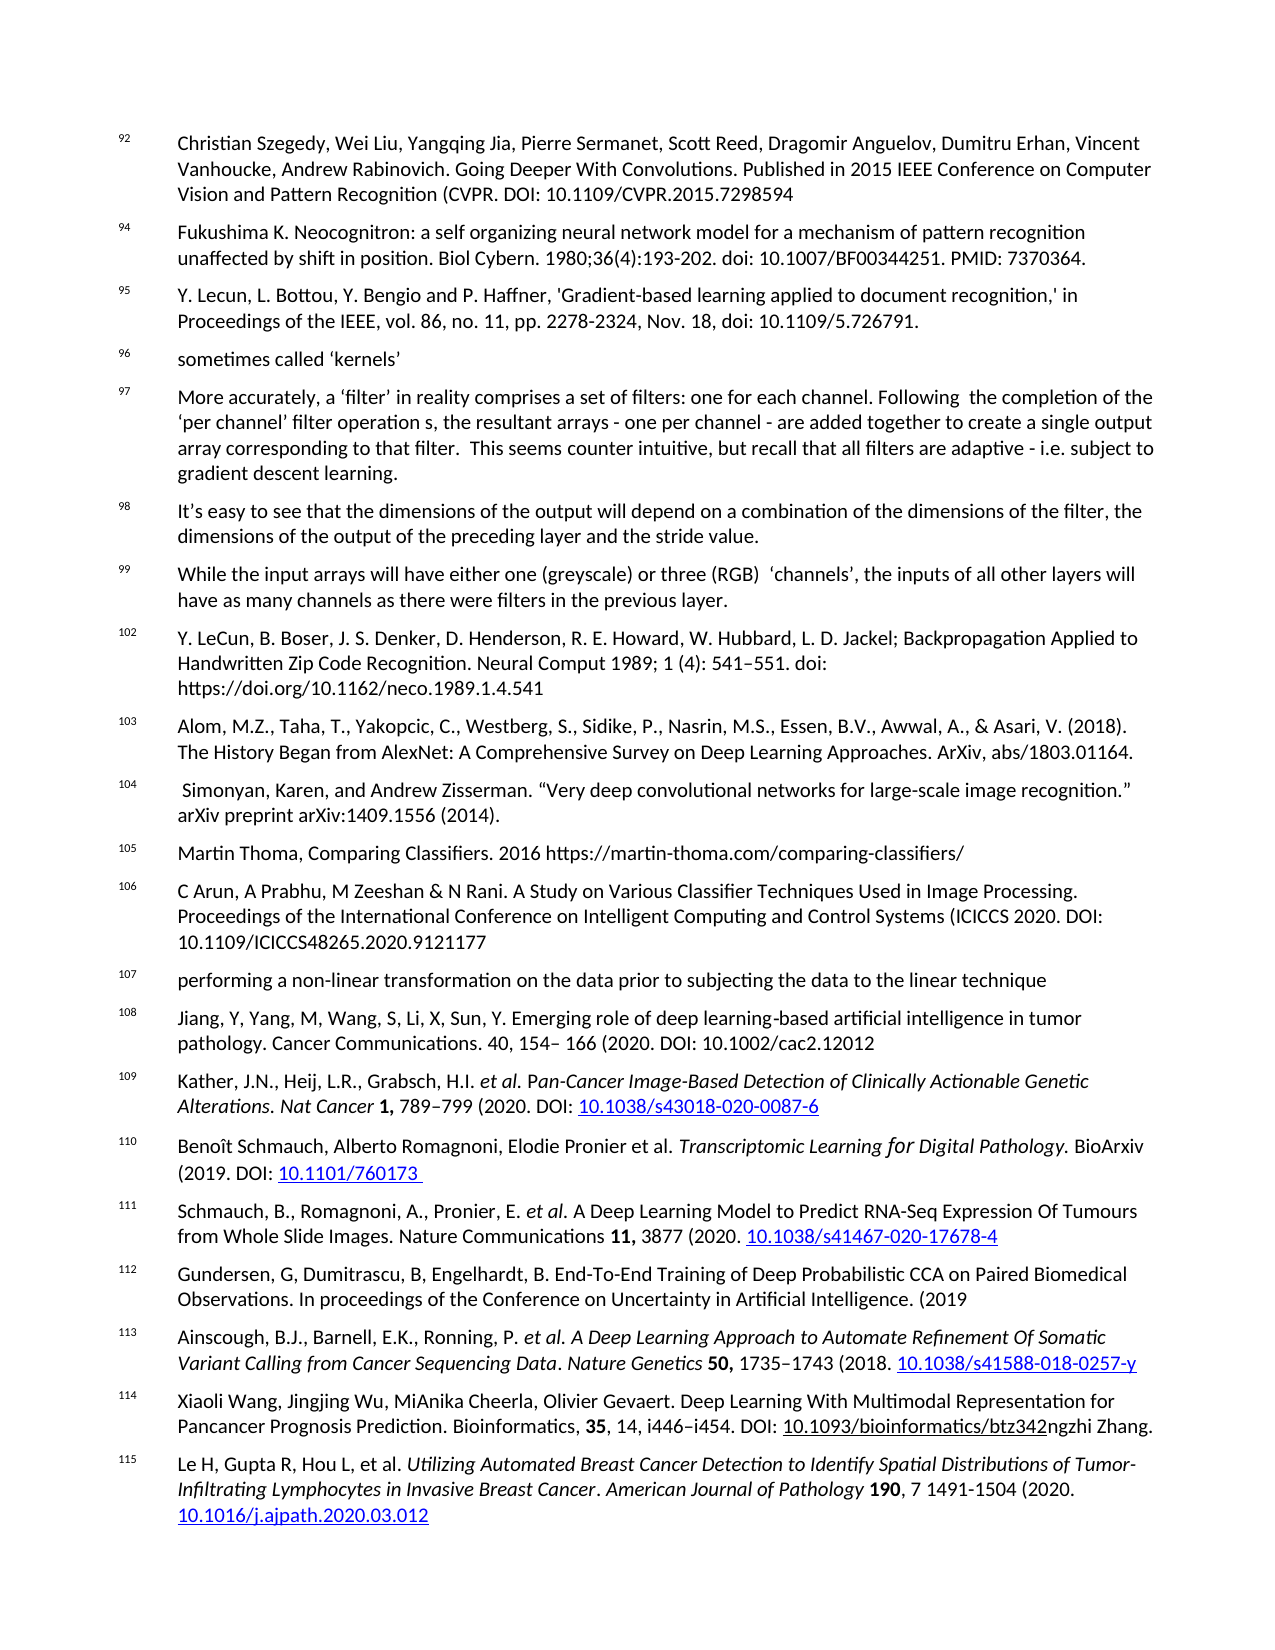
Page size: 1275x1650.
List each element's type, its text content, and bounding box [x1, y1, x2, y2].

text Le H, Gupta R, Hou L, et al. Utilizing Automated Breast Cancer Detection to Identify Spatial Distributions of Tumor-Infiltrating Lymphocytes in Invasive Breast Cancer. American Journal of Pathology 190, 7 1491-1504 (2020. 10.1016/j.ajpath.2020.03.012 [118, 1451, 1157, 1527]
text C Arun, A Prabhu, M Zeeshan & N Rani. A Study on Various Classifier Techniques Used in Image Processing. Proceedings of the International Conference on Intelligent Computing and Control Systems (ICICCS 2020. DOI: 10.1109/ICICCS48265.2020.9121177 [118, 878, 1157, 954]
text Gundersen, G, Dumitrascu, B, Engelhardt, B. End-To-End Training of Deep Probabilistic CCA on Paired Biomedical Observations. In proceedings of the Conference on Uncertainty in Artificial Intelligence. (2019 [118, 1261, 1157, 1312]
text sometimes called ‘kernels’ [118, 346, 1157, 371]
text Kather, J.N., Heij, L.R., Grabsch, H.I. et al. Pan-Cancer Image-Based Detection of Clinically Actionable Genetic Alterations. Nat Cancer 1, 789–799 (2020. DOI: 10.1038/s43018-020-0087-6 [118, 1068, 1157, 1119]
text Fukushima K. Neocognitron: a self organizing neural network model for a mechanism of pattern recognition unaffected by shift in position. Biol Cybern. 1980;36(4):193-202. doi: 10.1007/BF00344251. PMID: 7370364. [118, 219, 1157, 270]
text It’s easy to see that the dimensions of the output will depend on a combination of the dimensions of the filter, the dimensions of the output of the preceding layer and the stride value. [118, 498, 1157, 549]
text performing a non-linear transformation on the data prior to subjecting the data to the linear technique [118, 967, 1157, 992]
text Alom, M.Z., Taha, T., Yakopcic, C., Westberg, S., Sidike, P., Nasrin, M.S., Essen, B.V., Awwal, A., & Asari, V. (2018). The History Began from AlexNet: A Comprehensive Survey on Deep Learning Approaches. ArXiv, abs/1803.01164. [118, 713, 1157, 764]
text Y. LeCun, B. Boser, J. S. Denker, D. Henderson, R. E. Howard, W. Hubbard, L. D. Jackel; Backpropagation Applied to Handwritten Zip Code Recognition. Neural Comput 1989; 1 (4): 541–551. doi: https://doi.org/10.1162/neco.1989.1.4.541 [118, 625, 1157, 701]
text Ainscough, B.J., Barnell, E.K., Ronning, P. et al. A Deep Learning Approach to Automate Refinement Of Somatic Variant Calling from Cancer Sequencing Data. Nature Genetics 50, 1735–1743 (2018. 10.1038/s41588-018-0257-y [118, 1324, 1157, 1375]
text Xiaoli Wang, Jingjing Wu, MiAnika Cheerla, Olivier Gevaert. Deep Learning With Multimodal Representation for Pancancer Prognosis Prediction. Bioinformatics, 35, 14, i446–i454. DOI: 10.1093/bioinformatics/btz342ngzhi Zhang. [118, 1388, 1157, 1439]
text Benoît Schmauch, Alberto Romagnoni, Elodie Pronier et al. Transcriptomic Learning for Digital Pathology. BioArxiv (2019. DOI: 10.1101/760173 [118, 1131, 1157, 1185]
text Simonyan, Karen, and Andrew Zisserman. “Very deep convolutional networks for large-scale image recognition.” arXiv preprint arXiv:1409.1556 (2014). [118, 777, 1157, 828]
text Y. Lecun, L. Bottou, Y. Bengio and P. Haffner, 'Gradient-based learning applied to document recognition,' in Proceedings of the IEEE, vol. 86, no. 11, pp. 2278-2324, Nov. 18, doi: 10.1109/5.726791. [118, 283, 1157, 333]
text Christian Szegedy, Wei Liu, Yangqing Jia, Pierre Sermanet, Scott Reed, Dragomir Anguelov, Dumitru Erhan, Vincent Vanhoucke, Andrew Rabinovich. Going Deeper With Convolutions. Published in 2015 IEEE Conference on Computer Vision and Pattern Recognition (CVPR. DOI: 10.1109/CVPR.2015.7298594 [118, 131, 1157, 207]
text Jiang, Y, Yang, M, Wang, S, Li, X, Sun, Y. Emerging role of deep learning‐based artificial intelligence in tumor pathology. Cancer Communications. 40, 154– 166 (2020. DOI: 10.1002/cac2.12012 [118, 1005, 1157, 1056]
text Martin Thoma, Comparing Classifiers. 2016 https://martin-thoma.com/comparing-classifiers/ [118, 840, 1157, 866]
text Schmauch, B., Romagnoni, A., Pronier, E. et al. A Deep Learning Model to Predict RNA-Seq Expression Of Tumours from Whole Slide Images. Nature Communications 11, 3877 (2020. 10.1038/s41467-020-17678-4 [118, 1198, 1157, 1249]
text More accurately, a ‘filter’ in reality comprises a set of filters: one for each channel. Following the completion of the ‘per channel’ filter operation s, the resultant arrays - one per channel - are added together to create a single output array corresponding to that filter. This seems counter intuitive, but recall that all filters are adaptive - i.e. subject to gradient descent learning. [118, 384, 1157, 486]
text While the input arrays will have either one (greyscale) or three (RGB) ‘channels’, the inputs of all other layers will have as many channels as there were filters in the previous layer. [118, 561, 1157, 612]
